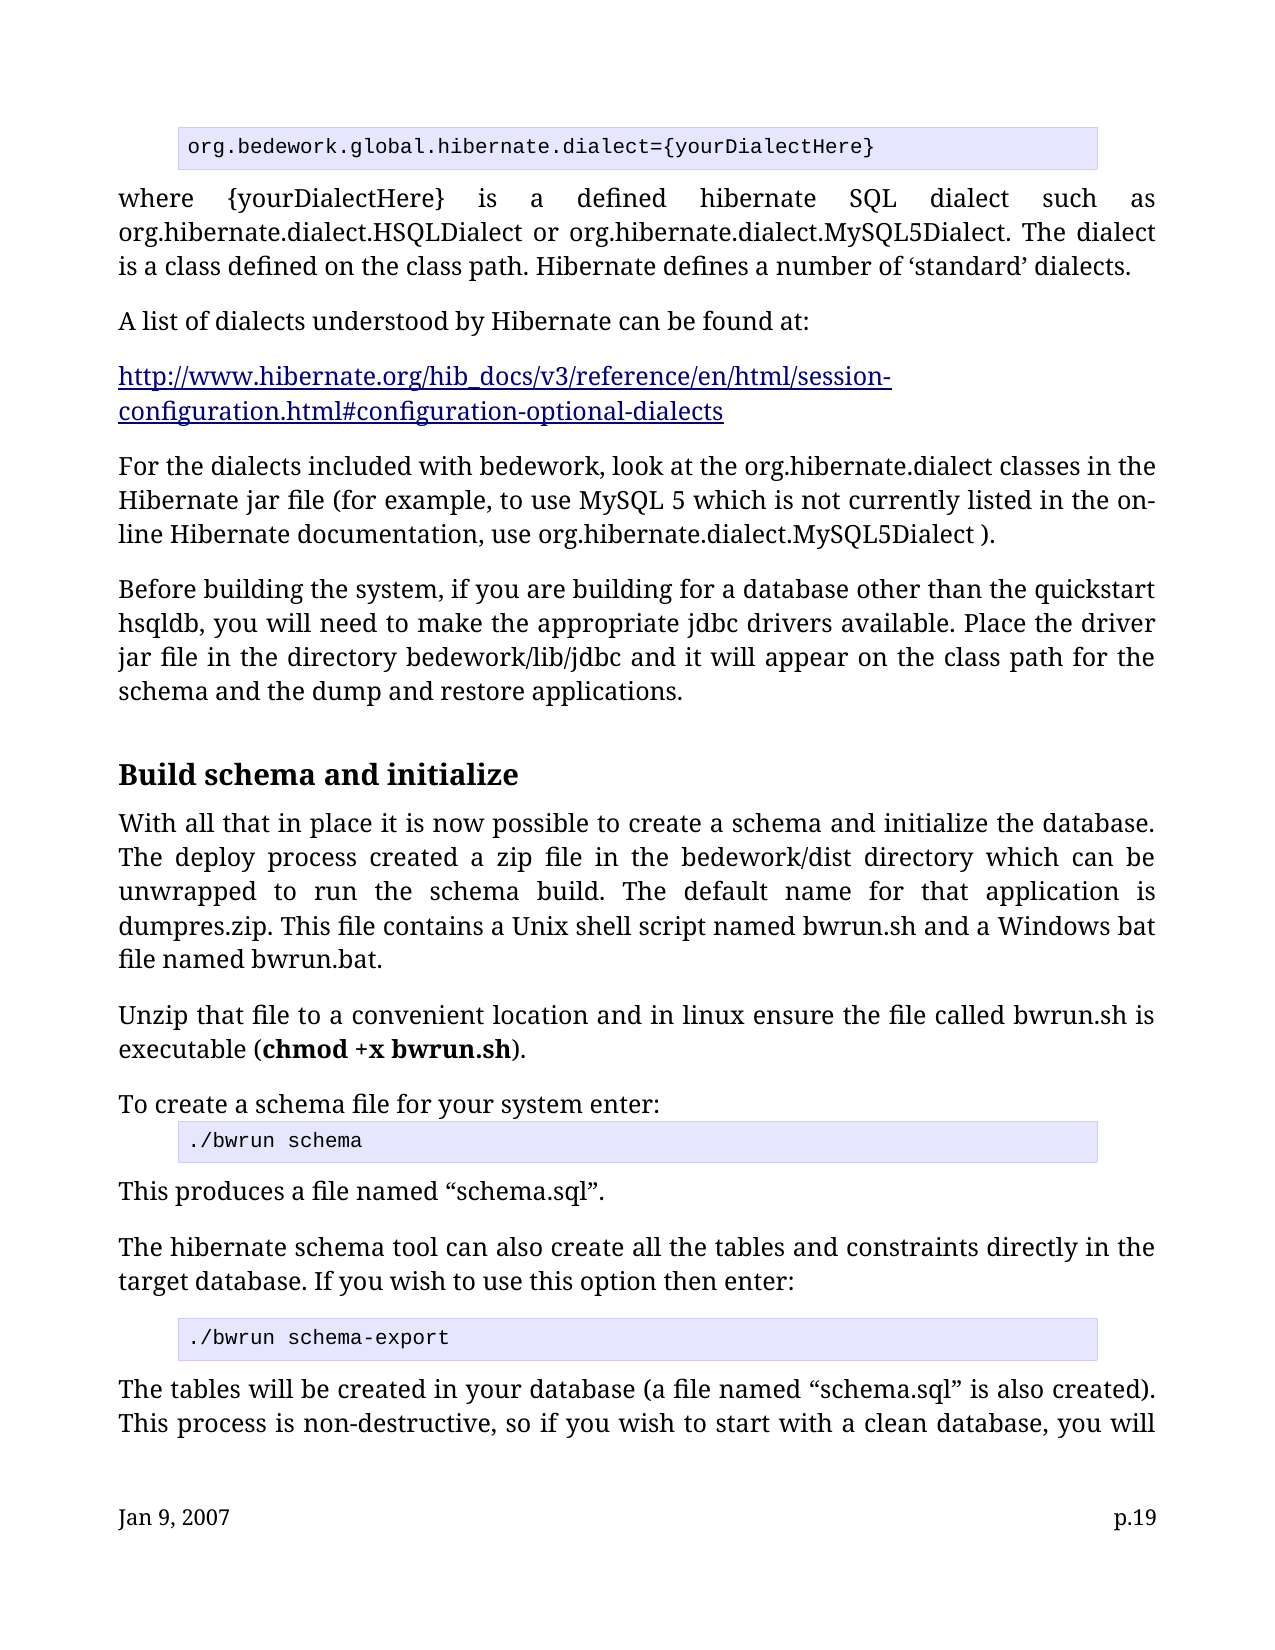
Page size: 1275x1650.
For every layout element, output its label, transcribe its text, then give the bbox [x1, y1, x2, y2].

text http://www.hibernate.org/hib_docs/v3/reference/en/html/session-configuration.html#configuration-optional-dialects [118, 359, 1157, 427]
text Unzip that file to a convenient location and in linux ensure the file called bwrun.sh is executable (chmod +x bwrun.sh). [118, 997, 1157, 1065]
text org.bedework.global.hibernate.dialect={yourDialectHere} [179, 128, 1097, 169]
text The tables will be created in your database (a file named “schema.sql” is also created). This process is non-destructive, so if you wish to start with a clean database, you will [118, 1372, 1157, 1440]
text ./bwrun schema [179, 1122, 1097, 1162]
text ./bwrun schema-export [179, 1319, 1097, 1360]
text To create a schema file for your system enter: [118, 1086, 1157, 1121]
text For the dialects included with bedework, look at the org.hibernate.dialect classes in the Hibernate jar file (for example, to use MySQL 5 which is not currently listed in the on-line Hibernate documentation, use org.hibernate.dialect.MySQL5Dialect ). [118, 448, 1157, 550]
text Before building the system, if you are building for a database other than the quickstart hsqldb, you will need to make the appropriate jdbc drivers available. Place the driver jar file in the directory bedework/lib/jdbc and it will appear on the class path for the schema and the dump and restore applications. [118, 571, 1157, 708]
text This produces a file named “schema.sql”. [118, 1174, 1157, 1208]
text The hibernate schema tool can also create all the tables and constraints directly in the target database. If you wish to use this option then enter: [118, 1229, 1157, 1297]
subtitle Build schema and initialize [118, 754, 1157, 793]
text A list of dialects understood by Hibernate can be found at: [118, 304, 1157, 338]
text where {yourDialectHere} is a defined hibernate SQL dialect such as org.hibernate.dialect.HSQLDialect or org.hibernate.dialect.MySQL5Dialect. The dialect is a class defined on the class path. Hibernate defines a number of ‘standard’ dialects. [118, 181, 1157, 283]
text With all that in place it is now possible to create a schema and initialize the database. The deploy process created a zip file in the bedework/dist directory which can be unwrapped to run the schema build. The default name for that application is dumpres.zip. This file contains a Unix shell script named bwrun.sh and a Windows bat file named bwrun.bat. [118, 806, 1157, 976]
